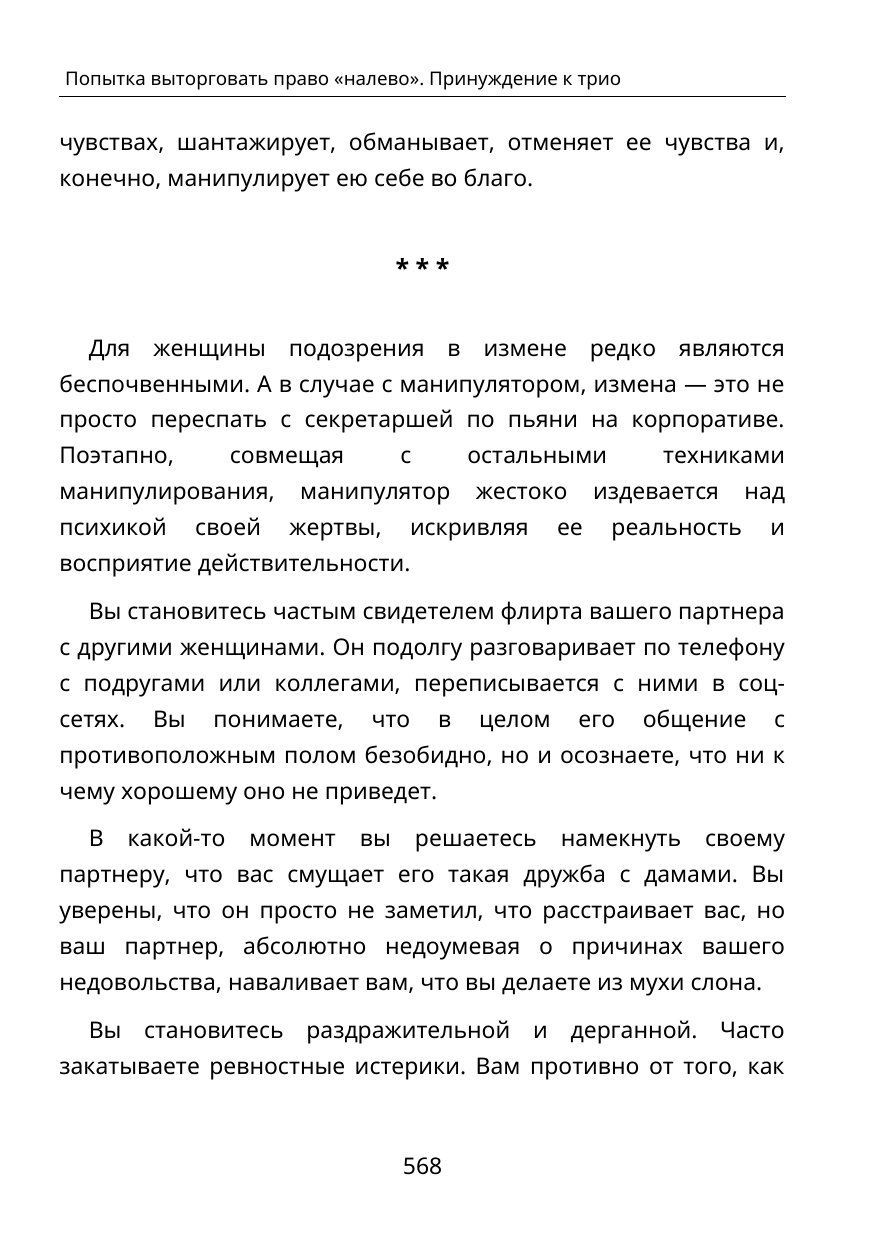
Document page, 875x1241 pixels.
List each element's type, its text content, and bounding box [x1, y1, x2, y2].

subtitle * * * [59, 251, 786, 285]
text В какой-то момент вы решаетесь намекнуть своему партнеру, что вас смущает его такая дружба с дамами. Вы уверены, что он просто не заметил, что расстраивает вас, но ваш партнер, абсолютно недоумевая о причинах вашего недовольства, наваливает вам, что вы делаете из мухи слона. [59, 822, 786, 997]
text чувствах, шантажирует, обманывает, отменяет ее чувства и, конечно, манипулирует ею себе во благо. [59, 126, 786, 193]
text Вы становитесь раздражительной и дерганной. Часто закатываете ревностные истерики. Вам противно от того, как [59, 1014, 786, 1081]
text Вы становитесь частым свидетелем флирта вашего партнера с другими женщинами. Он подолгу разговаривает по телефону с подругами или коллегами, переписывается с ними в соц-сетях. Вы понимаете, что в целом его общение с противоположным полом безобидно, но и осознаете, что ни к чему хорошему оно не приведет. [59, 595, 786, 806]
text Для женщины подозрения в измене редко являются беспочвенными. А в случае с манипулятором, измена — это не просто переспать с секретаршей по пьяни на корпоративе. Поэтапно, совмещая с остальными техниками манипулирования, манипулятор жестоко издевается над психикой своей жертвы, искривляя ее реальность и восприятие действительности. [59, 332, 786, 578]
